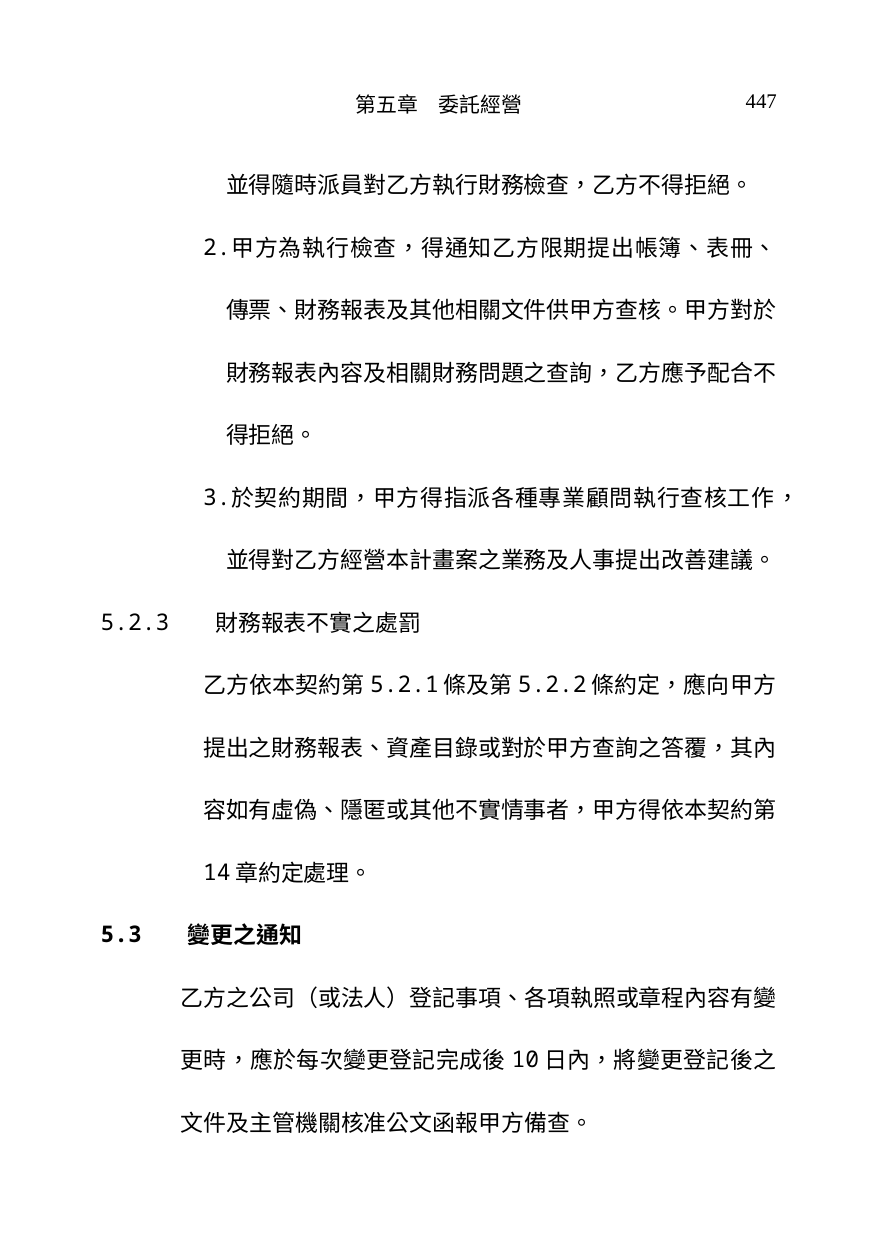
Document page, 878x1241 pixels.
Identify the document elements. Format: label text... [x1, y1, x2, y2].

text 2.甲方為執行檢查，得通知乙方限期提出帳簿、表冊、傳票、財務報表及其他相關文件供甲方查核。甲方對於財務報表內容及相關財務問題之查詢，乙方應予配合不得拒絕。 [203, 204, 777, 454]
text 乙方之公司（或法人）登記事項、各項執照或章程內容有變更時，應於每次變更登記完成後10日內，將變更登記後之文件及主管機關核准公文函報甲方備查。 [180, 954, 777, 1142]
text 乙方依本契約第5.2.1條及第5.2.2條約定，應向甲方提出之財務報表、資產目錄或對於甲方查詢之答覆，其內容如有虛偽、隱匿或其他不實情事者，甲方得依本契約第14章約定處理。 [203, 642, 777, 892]
text 3.於契約期間，甲方得指派各種專業顧問執行查核工作，並得對乙方經營本計畫案之業務及人事提出改善建議。 [203, 454, 777, 579]
text 5.3 變更之通知 [100, 892, 777, 954]
text 並得隨時派員對乙方執行財務檢查，乙方不得拒絕。 [203, 142, 777, 204]
text 5.2.3 財務報表不實之處罰 [100, 579, 777, 642]
